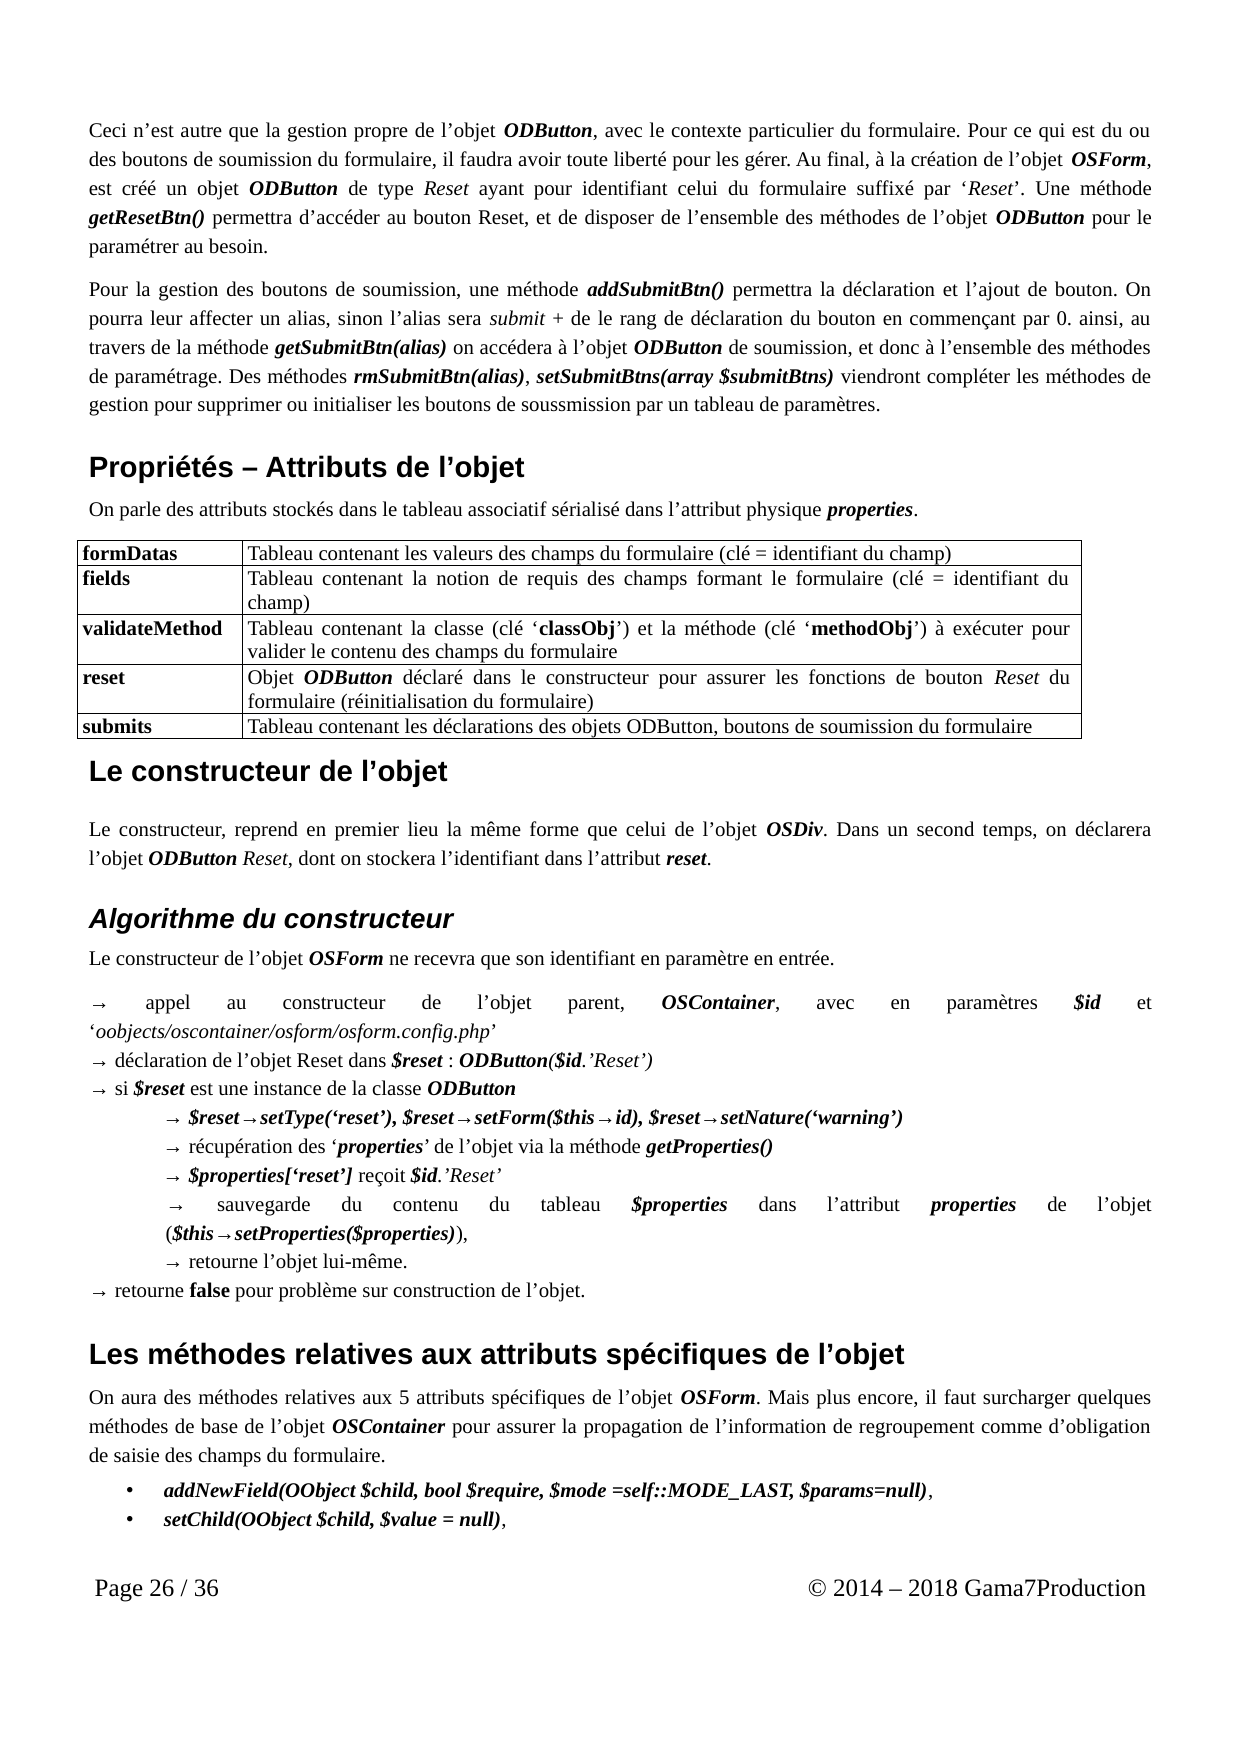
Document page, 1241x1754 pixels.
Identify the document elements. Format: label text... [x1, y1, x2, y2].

subtitle Propriétés – Attributs de l’objet [88, 450, 1152, 484]
subtitle Les méthodes relatives aux attributs spécifiques de l’objet [88, 1337, 1152, 1370]
table_cell Objet ODButton déclaré dans le constructeur pour assurer les fonctions de bouton Reset du formulaire (réinitialisation du formulaire) [243, 665, 1081, 713]
table_cell Tableau contenant la classe (clé ‘classObj’) et la méthode (clé ‘methodObj’) à exécuter pour valider le contenu des champs du formulaire [243, 615, 1081, 663]
text Le constructeur, reprend en premier lieu la même forme que celui de l’objet OSDiv. Dans un second temps, on déclarera l’objet ODButton Reset, dont on stockera l’identifiant dans l’attribut reset. [88, 817, 1152, 870]
text → si $reset est une instance de la classe ODButton [88, 1076, 1152, 1100]
table_header Tableau contenant les valeurs des champs du formulaire (clé = identifiant du champ) [243, 541, 1081, 565]
table_cell fields [78, 566, 242, 614]
table_cell Tableau contenant les déclarations des objets ODButton, boutons de soumission du formulaire [243, 714, 1081, 738]
table_cell submits [78, 714, 242, 738]
text Ceci n’est autre que la gestion propre de l’objet ODButton, avec le contexte particulier du formulaire. Pour ce qui est du ou des boutons de soumission du formulaire, il faudra avoir toute liberté pour les gérer. Au final, à la création de l’objet OSForm, est créé un objet ODButton de type Reset ayant pour identifiant celui du formulaire suffixé par ‘Reset’. Une méthode getResetBtn() permettra d’accéder au bouton Reset, et de disposer de l’ensemble des méthodes de l’objet ODButton pour le paramétrer au besoin. [88, 118, 1152, 258]
text → $properties[‘reset’] reçoit $id.’Reset’ [88, 1163, 1152, 1187]
text On aura des méthodes relatives aux 5 attributs spécifiques de l’objet OSForm. Mais plus encore, il faut surcharger quelques méthodes de base de l’objet OSContainer pour assurer la propagation de l’information de regroupement comme d’obligation de saisie des champs du formulaire. [88, 1385, 1152, 1467]
text → sauvegarde du contenu du tableau $properties dans l’attribut properties de l’objet ($this→setProperties($properties)), [165, 1192, 1152, 1245]
table_cell Tableau contenant la notion de requis des champs formant le formulaire (clé = identifiant du champ) [243, 566, 1081, 614]
text → appel au constructeur de l’objet parent, OSContainer, avec en paramètres $id et ‘oobjects/oscontainer/osform/osform.config.php’ [88, 990, 1152, 1043]
table_cell validateMethod [78, 615, 242, 663]
text → retourne false pour problème sur construction de l’objet. [88, 1278, 1152, 1302]
table_header formDatas [78, 541, 242, 565]
text → retourne l’objet lui-même. [88, 1249, 1152, 1273]
subtitle Algorithme du constructeur [88, 902, 1152, 934]
table_cell reset [78, 665, 242, 713]
text → déclaration de l’objet Reset dans $reset : ODButton($id.’Reset’) [88, 1047, 1152, 1072]
list setChild(OObject $child, $value = null), [126, 1506, 1152, 1531]
text → récupération des ‘properties’ de l’objet via la méthode getProperties() [88, 1134, 1152, 1158]
text On parle des attributs stockés dans le tableau associatif sérialisé dans l’attribut physique properties. [88, 497, 1152, 521]
subtitle Le constructeur de l’objet [88, 754, 1152, 787]
list addNewField(OObject $child, bool $require, $mode =self::MODE_LAST, $params=null), [126, 1478, 1152, 1502]
text → $reset→setType(‘reset’), $reset→setForm($this→id), $reset→setNature(‘warning’) [88, 1105, 1152, 1129]
text Pour la gestion des boutons de soumission, une méthode addSubmitBtn() permettra la déclaration et l’ajout de bouton. On pourra leur affecter un alias, sinon l’alias sera submit + de le rang de déclaration du bouton en commençant par 0. ainsi, au travers de la méthode getSubmitBtn(alias) on accédera à l’objet ODButton de soumission, et donc à l’ensemble des méthodes de paramétrage. Des méthodes rmSubmitBtn(alias), setSubmitBtns(array $submitBtns) viendront compléter les méthodes de gestion pour supprimer ou initialiser les boutons de soussmission par un tableau de paramètres. [88, 277, 1152, 416]
text Le constructeur de l’objet OSForm ne recevra que son identifiant en paramètre en entrée. [88, 946, 1152, 970]
